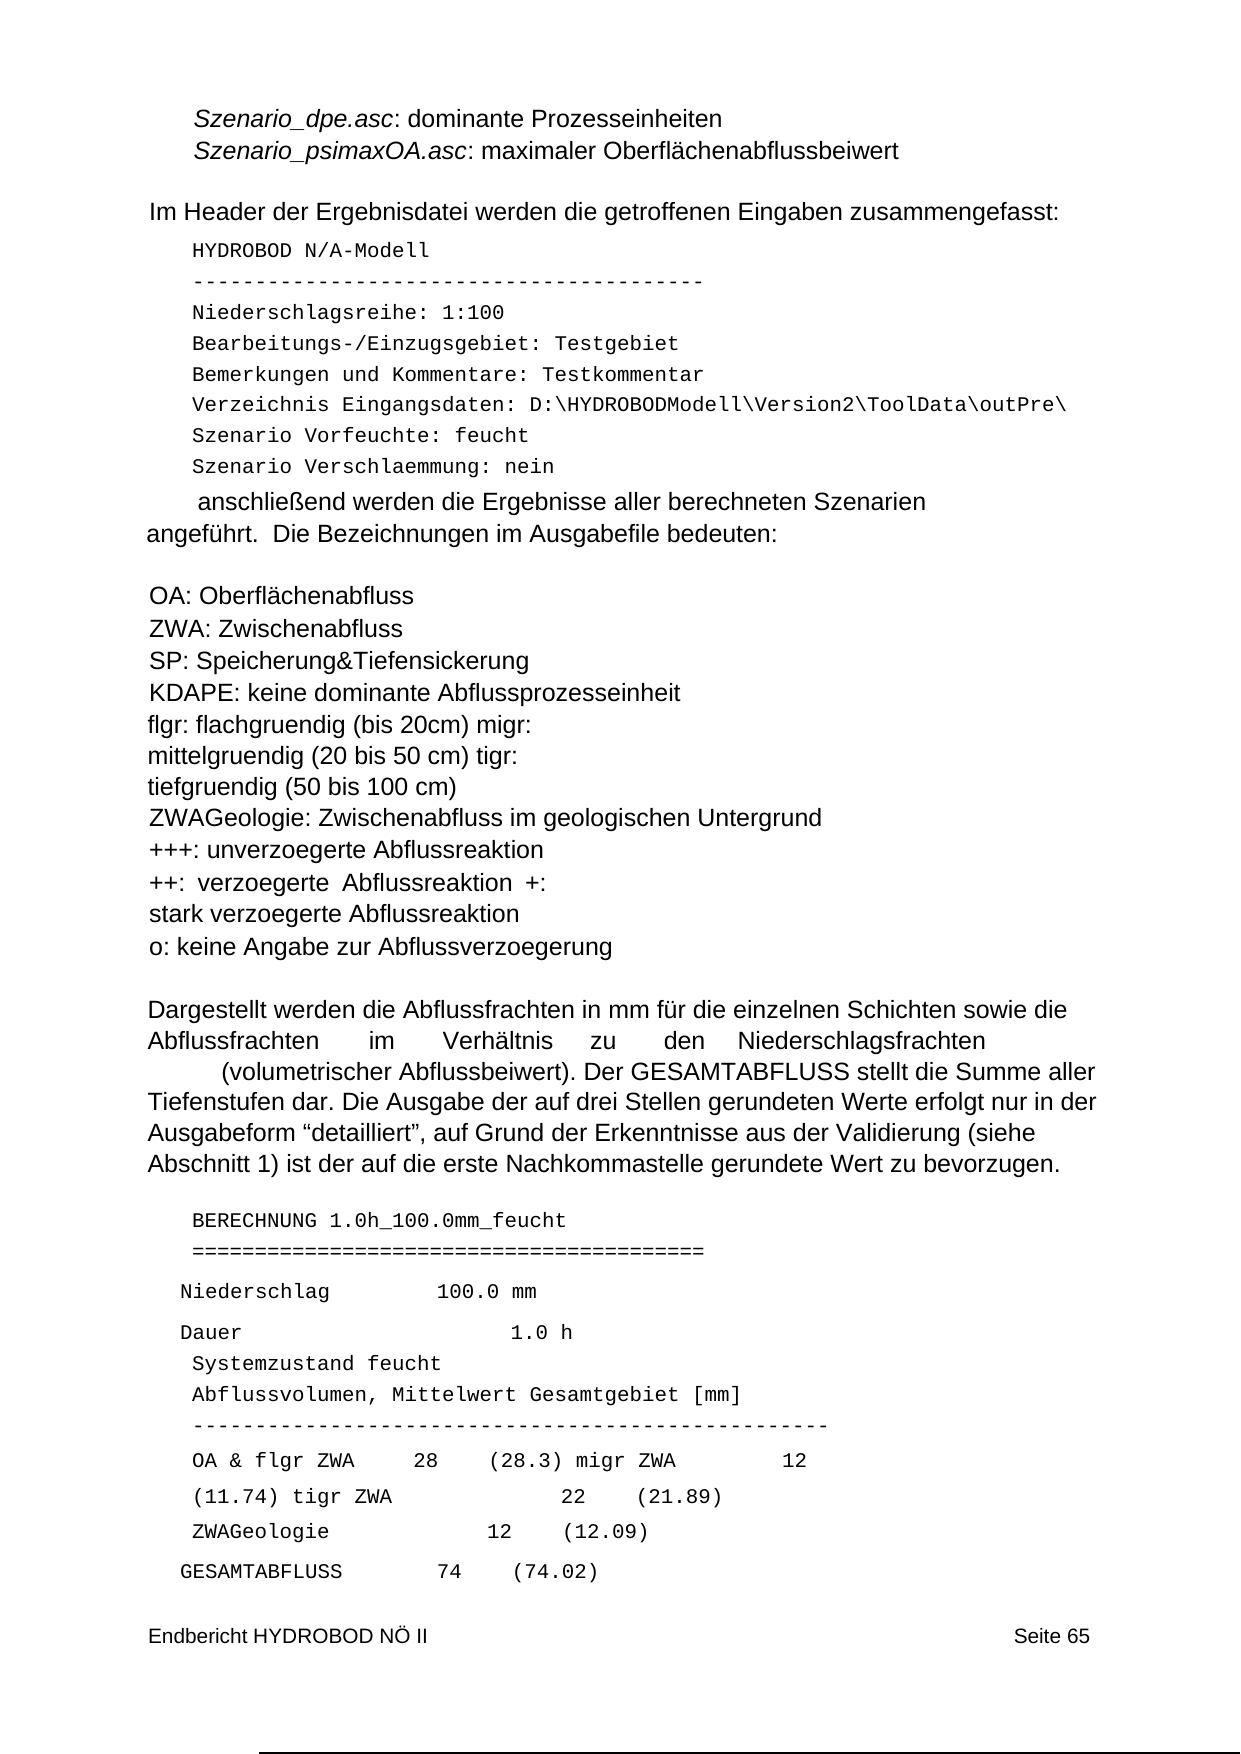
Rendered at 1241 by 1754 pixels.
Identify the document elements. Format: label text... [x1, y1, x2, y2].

text o: keine Angabe zur Abflussverzoegerung [149, 932, 1123, 961]
text ========================================= [192, 1241, 1137, 1265]
text Szenario_psimaxOA.asc: maximaler Oberflächenabflussbeiwert [193, 136, 1123, 165]
text anschließend werden die Ergebnisse aller berechneten Szenarien angeführt. Die Bezeichnungen im Ausgabefile bedeuten: [146, 487, 996, 548]
text Niederschlag 100.0 mm [148, 1277, 1137, 1305]
text Abflussvolumen, Mittelwert Gesamtgebiet [mm] [192, 1384, 1137, 1408]
text ZWA: Zwischenabfluss [149, 613, 1123, 642]
text +++: unverzoegerte Abflussreaktion [149, 835, 1123, 864]
text KDAPE: keine dominante Abflussprozesseinheit [149, 678, 1123, 707]
text Im Header der Ergebnisdatei werden die getroffenen Eingaben zusammengefasst: [149, 197, 1123, 226]
text Dauer 1.0 h [148, 1317, 1137, 1346]
text Bemerkungen und Kommentare: Testkommentar [192, 363, 1137, 387]
text Verzeichnis Eingangsdaten: D:\HYDROBODModell\Version2\ToolData\outPre\ [192, 394, 1137, 418]
text OA: Oberflächenabfluss [149, 581, 1123, 610]
text Szenario_dpe.asc: dominante Prozesseinheiten [193, 104, 1123, 132]
text flgr: flachgruendig (bis 20cm) migr: mittelgruendig (20 bis 50 cm) tigr: tiefgruendig (50 bis 100 cm) [147, 710, 533, 801]
text HYDROBOD N/A-Modell [192, 240, 1137, 264]
text ZWAGeologie: Zwischenabfluss im geologischen Untergrund [149, 803, 1123, 832]
text ++: verzoegerte Abflussreaktion +: stark verzoegerte Abflussreaktion [149, 868, 547, 928]
text Systemzustand feucht [192, 1353, 1137, 1377]
text Niederschlagsreihe: 1:100 [192, 302, 1137, 326]
text ----------------------------------------- [192, 271, 1137, 295]
text --------------------------------------------------- OA & flgr ZWA 28 (28.3) migr ZWA 12 (11.74) tigr ZWA 22 (21.89) ZWAGeologie 12 (12.09) [192, 1415, 830, 1545]
text Dargestellt werden die Abflussfrachten in mm für die einzelnen Schichten sowie die Abflussfrachten im Verhältnis zu den Niederschlagsfrachten (volumetrischer Abflussbeiwert). Der GESAMTABFLUSS stellt die Summe aller Tiefenstufen dar. Die Ausgabe der auf drei Stellen gerundeten Werte erfolgt nur in der Ausgabeform “detailliert”, auf Grund der Erkenntnisse aus der Validierung (siehe Abschnitt 1) ist der auf die erste Nachkommastelle gerundete Wert zu bevorzugen. [147, 995, 1137, 1177]
text Szenario Verschlaemmung: nein [192, 456, 1137, 480]
text Szenario Vorfeuchte: feucht [192, 425, 1137, 449]
text GESAMTABFLUSS 74 (74.02) [148, 1557, 1137, 1585]
text BERECHNUNG 1.0h_100.0mm_feucht [192, 1211, 1137, 1234]
text SP: Speicherung&Tiefensickerung [149, 646, 1123, 674]
text Bearbeitungs-/Einzugsgebiet: Testgebiet [192, 333, 1137, 356]
